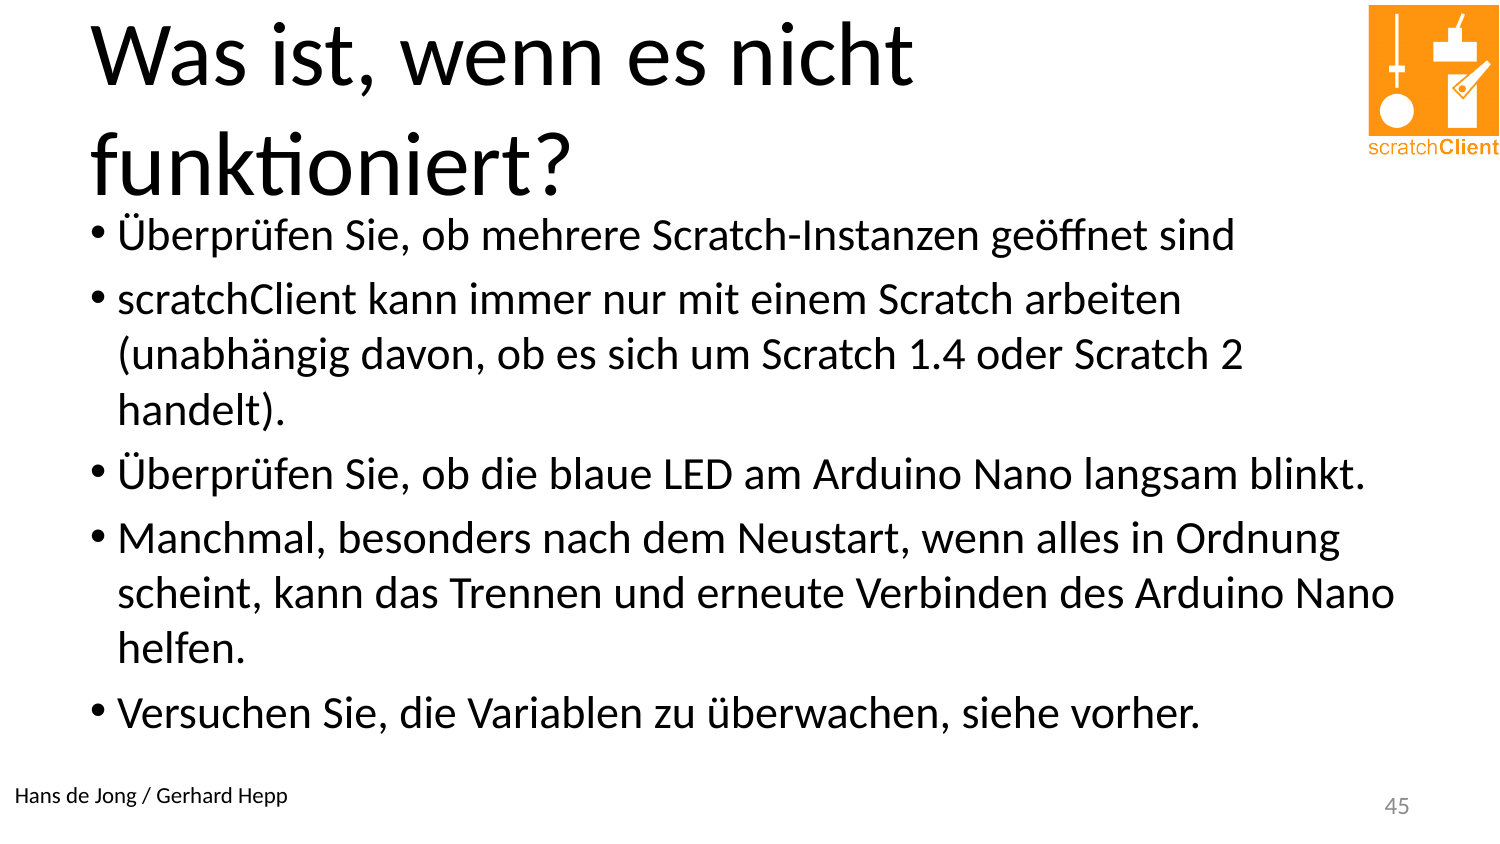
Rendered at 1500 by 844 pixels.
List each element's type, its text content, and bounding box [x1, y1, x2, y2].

list Überprüfen Sie, ob mehrere Scratch-Instanzen geöffnet sind scratchClient kann immer nur mit einem Scratch arbeiten (unabhängig davon, ob es sich um Scratch 1.4 oder Scratch 2 handelt). Überprüfen Sie, ob die blaue LED am Arduino Nano langsam blinkt. Manchmal, besonders nach dem Neustart, wenn alles in Ordnung scheint, kann das Trennen und erneute Verbinden des Arduino Nano helfen. Versuchen Sie, die Variablen zu überwachen, siehe vorher. [75, 196, 1425, 754]
title Was ist, wenn es nicht funktioniert? [75, 33, 1425, 175]
picture [1366, 5, 1500, 160]
slide_number [1340, 782, 1425, 827]
